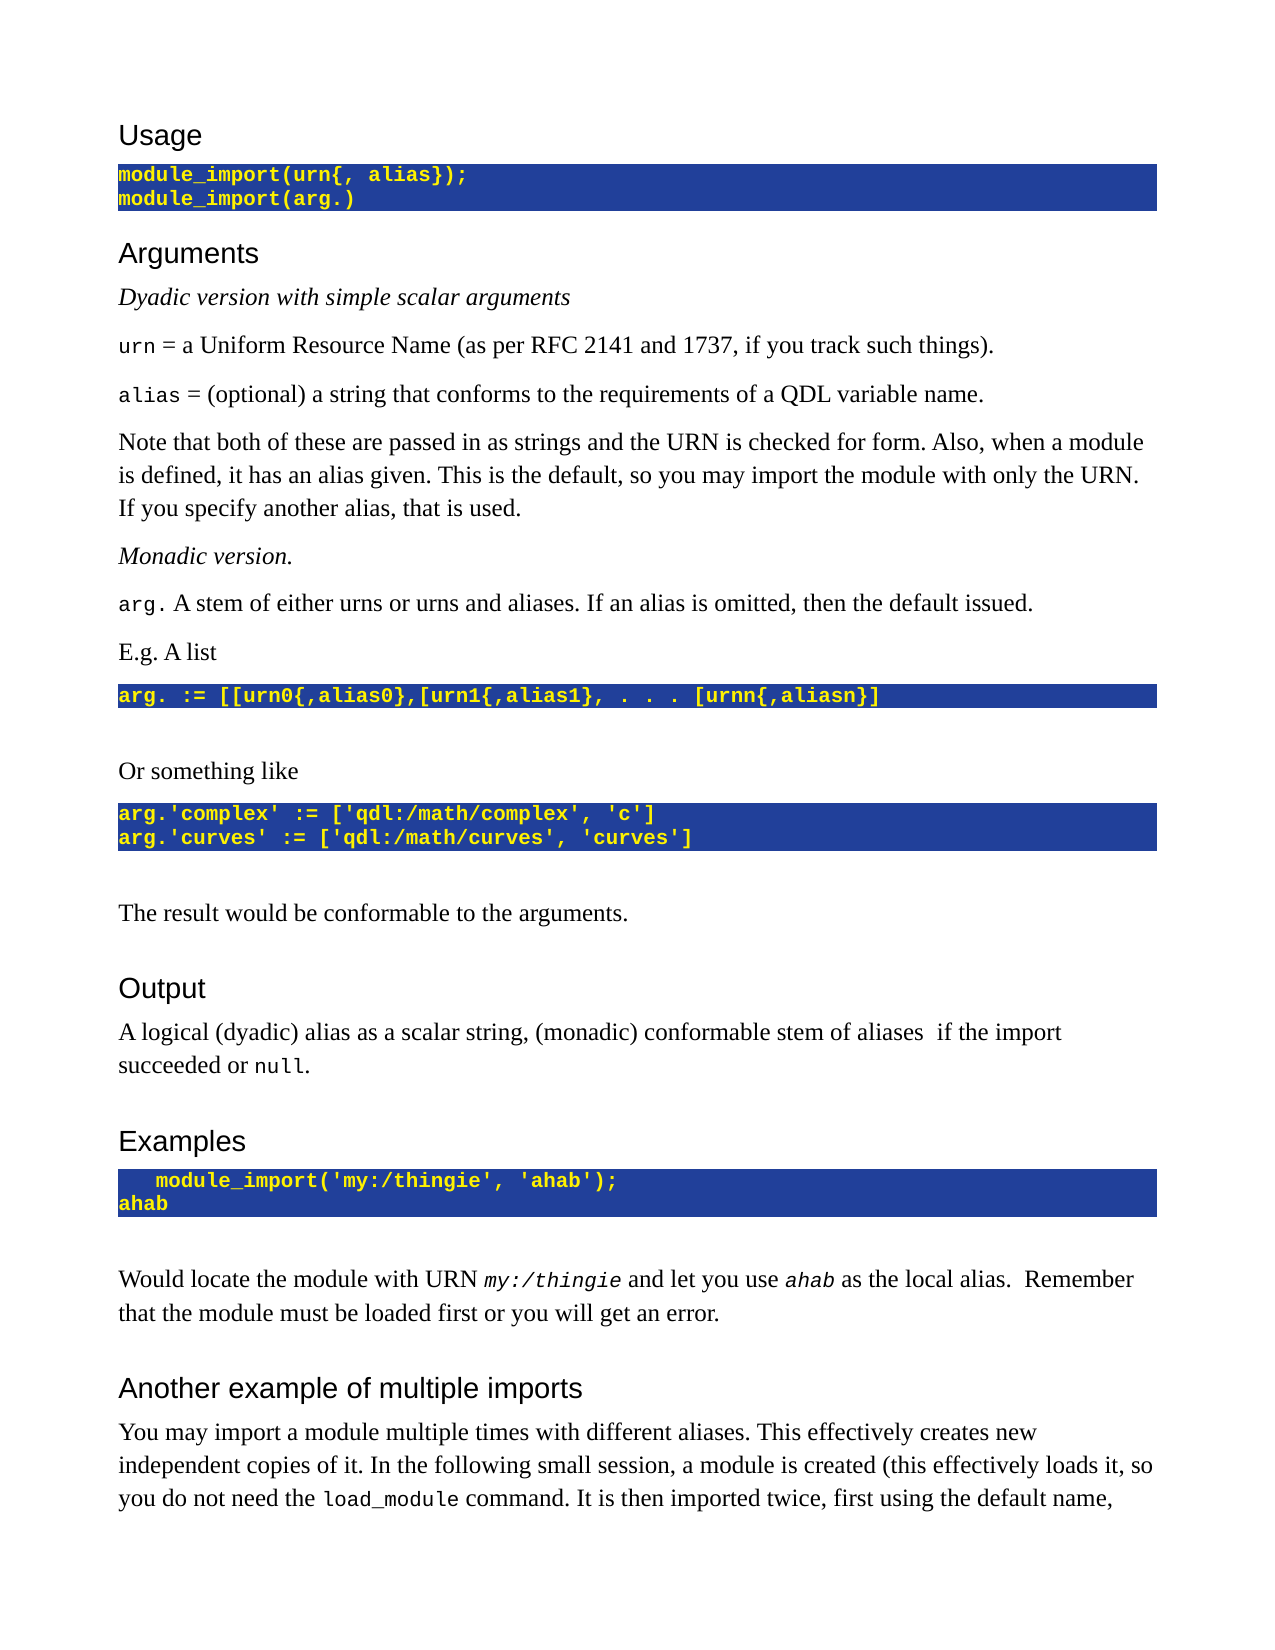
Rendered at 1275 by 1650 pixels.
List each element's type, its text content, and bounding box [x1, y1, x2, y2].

subtitle Output [118, 971, 1157, 1004]
subtitle Arguments [118, 236, 1157, 270]
text arg.'complex' := ['qdl:/math/complex', 'c'] [118, 803, 1157, 827]
text Monadic version. [118, 541, 1157, 569]
text E.g. A list [118, 637, 1157, 666]
text Dyadic version with simple scalar arguments [118, 282, 1157, 311]
subtitle Usage [118, 118, 1157, 152]
subtitle Examples [118, 1123, 1157, 1157]
text Would locate the module with URN my:/thingie and let you use ahab as the local alias. Remember that the module must be loaded first or you will get an error. [118, 1264, 1157, 1327]
text module_import('my:/thingie', 'ahab'); [118, 1169, 1157, 1193]
text Note that both of these are passed in as strings and the URN is checked for form. Also, when a module is defined, it has an alias given. This is the default, so you may import the module with only the URN. If you specify another alias, that is used. [118, 427, 1157, 522]
text arg.'curves' := ['qdl:/math/curves', 'curves'] [118, 827, 1157, 851]
text module_import(arg.) [118, 188, 1157, 211]
text arg. := [[urn0{,alias0},[urn1{,alias1}, . . . [urnn{,aliasn}] [118, 684, 1157, 708]
text alias = (optional) a string that conforms to the requirements of a QDL variable name. [118, 379, 1157, 408]
subtitle Another example of multiple imports [118, 1371, 1157, 1404]
text module_import(urn{, alias}); [118, 164, 1157, 188]
text urn = a Uniform Resource Name (as per RFC 2141 and 1737, if you track such things). [118, 330, 1157, 360]
text ahab [118, 1193, 1157, 1217]
text arg. A stem of either urns or urns and aliases. If an alias is omitted, then the default issued. [118, 588, 1157, 618]
text You may import a module multiple times with different aliases. This effectively creates new independent copies of it. In the following small session, a module is created (this effectively loads it, so you do not need the load_module command. It is then imported twice, first using the default name, [118, 1417, 1157, 1513]
text Or something like [118, 756, 1157, 784]
text The result would be conformable to the arguments. [118, 898, 1157, 927]
text A logical (dyadic) alias as a scalar string, (monadic) conformable stem of aliases if the import succeeded or null. [118, 1017, 1157, 1079]
